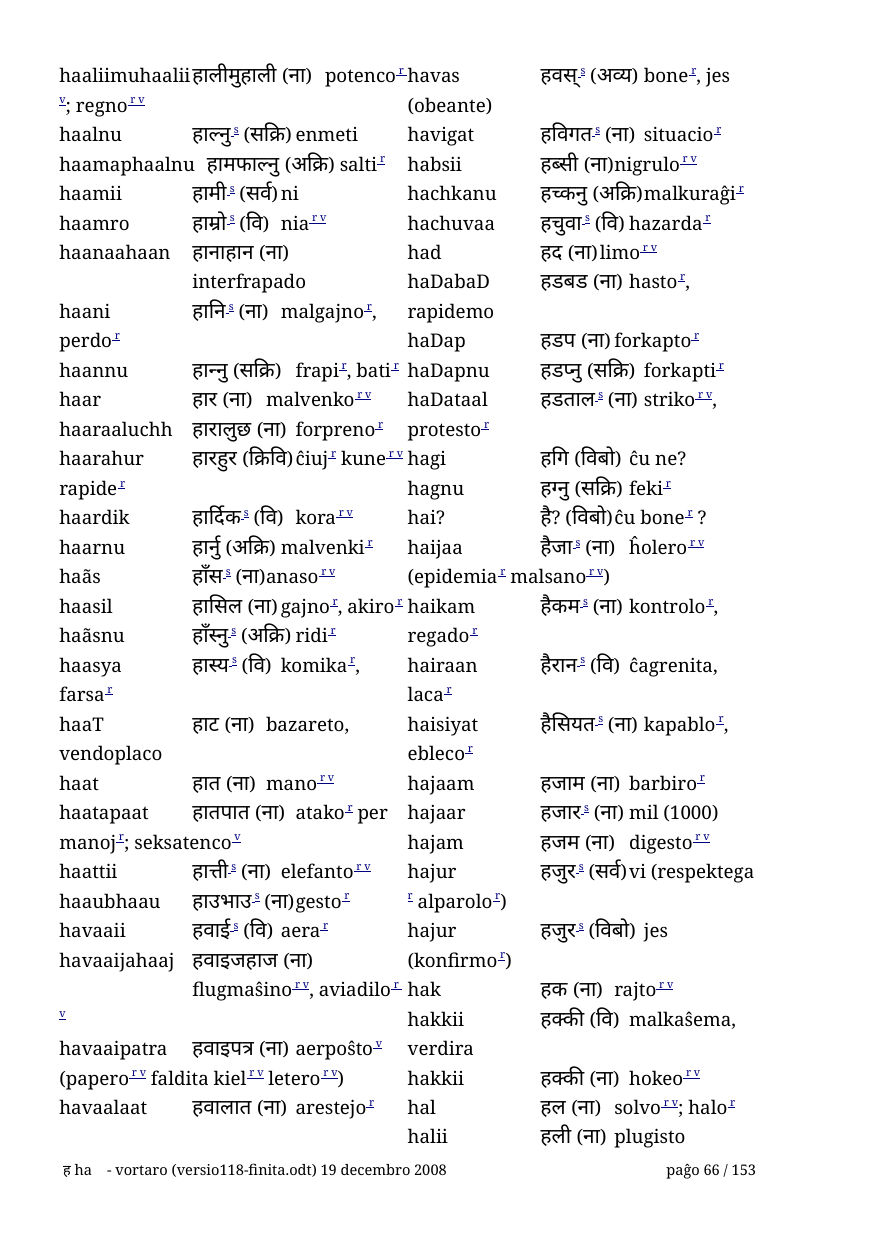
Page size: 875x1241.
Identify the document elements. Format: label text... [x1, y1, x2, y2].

text havigat हविगत s (ना) situacio r [407, 118, 756, 147]
text haani हानि s (ना) malgajno r, perdo r [59, 295, 407, 354]
text haãs हाँस s (ना) anaso r v [59, 560, 407, 590]
text haasya हास्य s (वि) komika r, farsa r [59, 649, 407, 708]
text haar हार (ना) malvenko r v [59, 383, 407, 413]
text hak हक (ना) rajto r v [407, 973, 756, 1002]
text havaaii हवाई s (वि) aera r [59, 914, 407, 943]
text hachkanu हच्कनु (अक्रि) malkuraĝi r [407, 177, 756, 206]
text havas हवस् s (अव्य) bone r, jes (obeante) [407, 59, 756, 118]
text haardik हार्दिक s (वि) kora r v [59, 501, 407, 531]
text haijaa हैजा s (ना) ĥolero r v (epidemia r malsano r v) [407, 531, 756, 590]
text hai? है? (विबो) ĉu bone r ? [407, 501, 756, 531]
text hachuvaa हचुवा s (वि) hazarda r [407, 206, 756, 236]
text haDataal हडताल s (ना) striko r v, protesto r [407, 383, 756, 442]
text haamro हाम्रो s (वि) nia r v [59, 206, 407, 236]
text haat हात (ना) mano r v [59, 767, 407, 796]
text halii हली (ना) plugisto [407, 1120, 756, 1150]
text havaaijahaaj हवाइजहाज (ना) flugmaŝino r v, aviadilo r v [59, 943, 407, 1032]
text haDabaD हडबड (ना) hasto r, rapidemo [407, 265, 756, 324]
text haamaphaalnu हामफाल्नु (अक्रि) salti r [59, 147, 407, 177]
text hajam हजम (ना) digesto r v [407, 826, 756, 855]
text haaubhaau हाउभाउ s (ना) gesto r [59, 884, 407, 914]
text haisiyat हैसियत s (ना) kapablo r, ebleco r [407, 708, 756, 767]
text haamii हामी s (सर्व) ni [59, 177, 407, 206]
text hagnu हग्नु (सक्रि) feki r [407, 472, 756, 501]
text havaalaat हवालात (ना) arestejo r [59, 1091, 407, 1120]
text haaliimuhaalii हालीमुहाली (ना) potenco r v; regno r v [59, 59, 407, 118]
text haDap हडप (ना) forkapto r [407, 324, 756, 354]
text haaT हाट (ना) bazareto, vendoplaco [59, 708, 407, 767]
text had हद (ना) limo r v [407, 236, 756, 265]
text hajur हजुर s (विबो) jes (konfirmo r) [407, 914, 756, 973]
text hakkii हक्की (ना) hokeo r v [407, 1061, 756, 1091]
text hajur हजुर s (सर्व) vi (respektega r alparolo r) [407, 855, 756, 914]
text hal हल (ना) solvo r v; halo r [407, 1091, 756, 1120]
text haatapaat हातपात (ना) atako r per manoj r; seksatenco v [59, 796, 407, 855]
text hajaar हजार s (ना) mil (1000) [407, 796, 756, 826]
text haikam हैकम s (ना) kontrolo r, regado r [407, 590, 756, 649]
text haalnu हाल्नु s (सक्रि) enmeti [59, 118, 407, 147]
text habsii हब्सी (ना) nigrulo r v [407, 147, 756, 177]
text hakkii हक्की (वि) malkaŝema, verdira [407, 1002, 756, 1061]
text haaraaluchh हारालुछ (ना) forpreno r [59, 413, 407, 442]
text haãsnu हाँस्नु s (अक्रि) ridi r [59, 619, 407, 649]
text hajaam हजाम (ना) barbiro r [407, 767, 756, 796]
text haanaahaan हानाहान (ना) interfrapado [59, 236, 407, 295]
text havaaipatra हवाइपत्र (ना) aerpoŝto v (papero r v faldita kiel r v letero r v) [59, 1032, 407, 1091]
text haasil हासिल (ना) gajno r, akiro r [59, 590, 407, 619]
text haarnu हार्नु (अक्रि) malvenki r [59, 531, 407, 560]
text haattii हात्ती s (ना) elefanto r v [59, 855, 407, 884]
text haannu हान्नु (सक्रि) frapi r, bati r [59, 354, 407, 383]
text hagi हगि (विबो) ĉu ne? [407, 442, 756, 472]
text haDapnu हडप्नु (सक्रि) forkapti r [407, 354, 756, 383]
text haarahur हारहुर (क्रिवि) ĉiuj r kune r v rapide r [59, 442, 407, 501]
text hairaan हैरान s (वि) ĉagrenita, laca r [407, 649, 756, 708]
